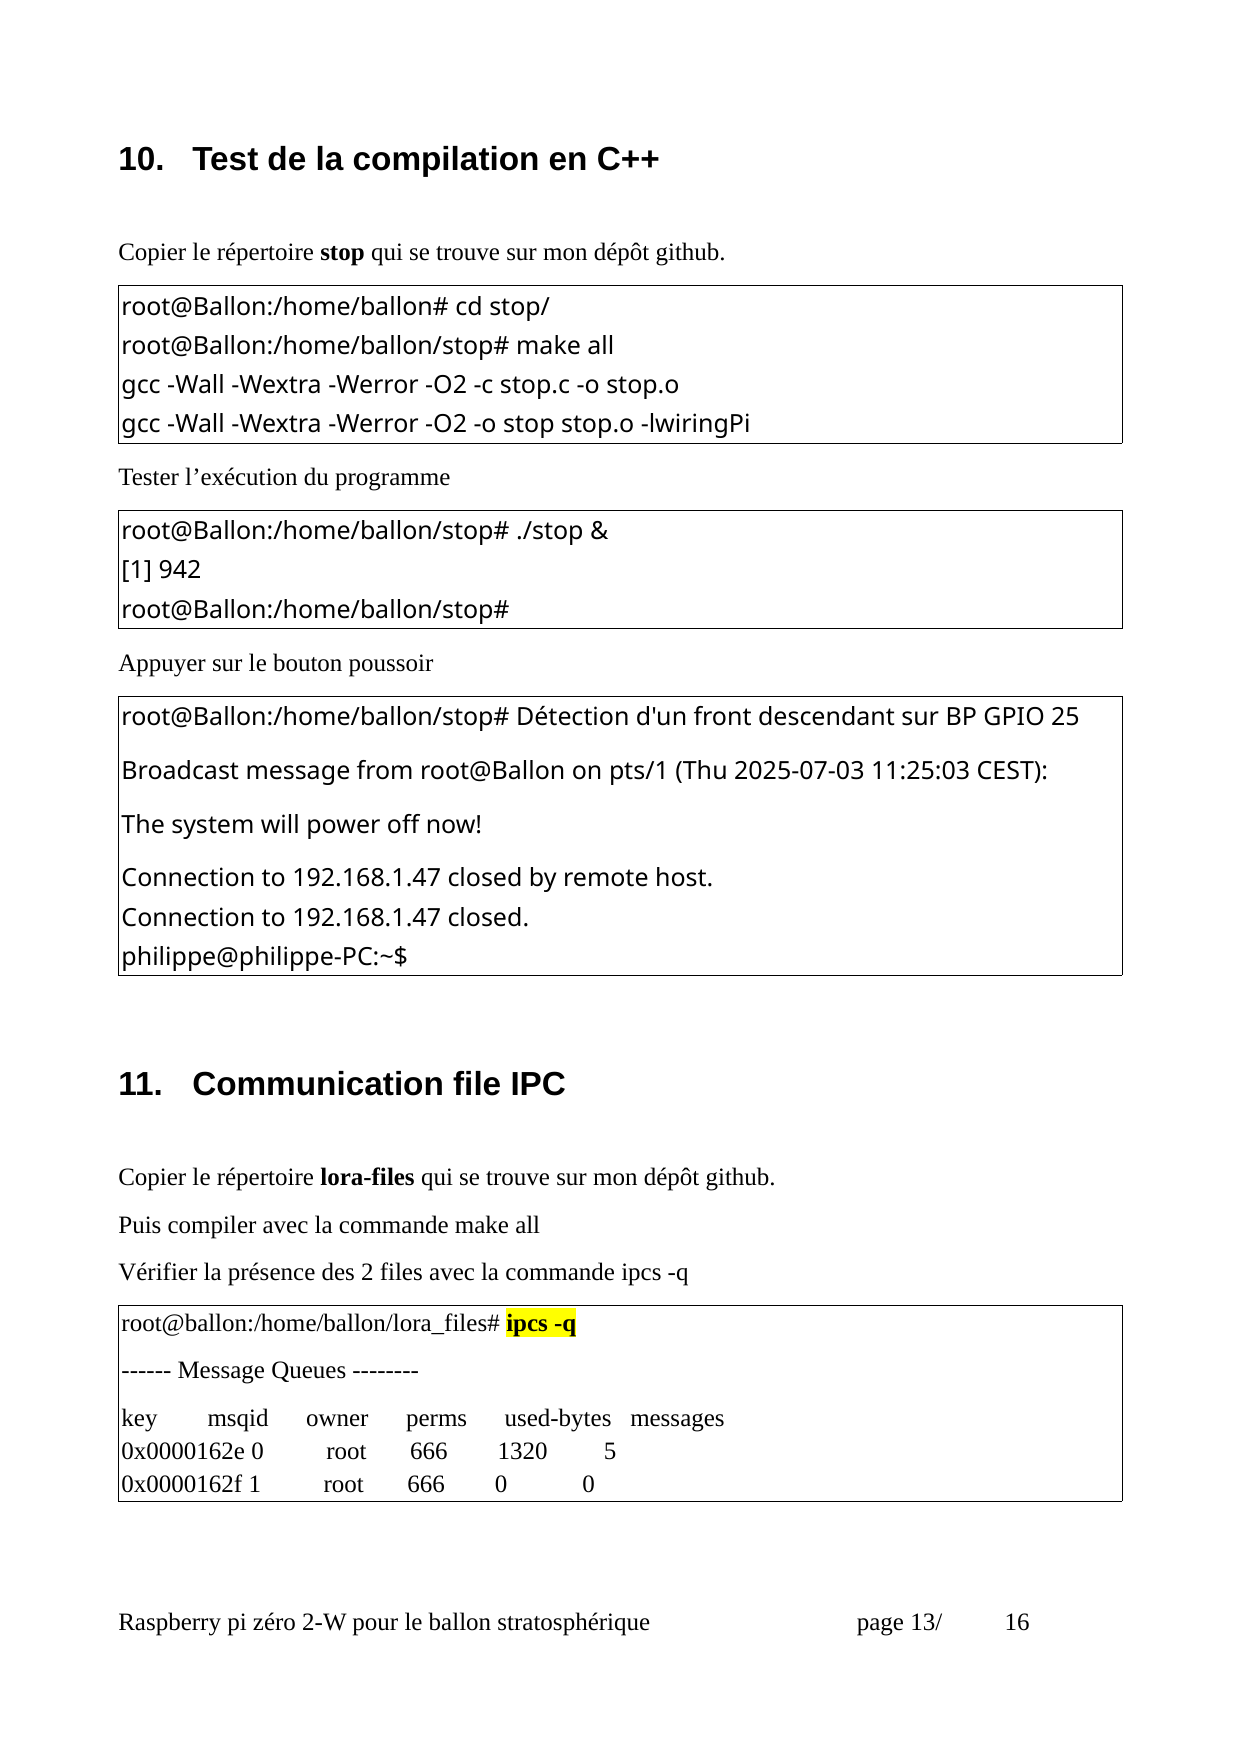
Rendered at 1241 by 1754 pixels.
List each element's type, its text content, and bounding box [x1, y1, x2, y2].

text Tester l’exécution du programme [118, 462, 1122, 491]
text Broadcast message from root@Ballon on pts/1 (Thu 2025-07-03 11:25:03 CEST): [119, 749, 1122, 787]
text key msqid owner perms used-bytes messages 0x0000162e 0 root 666 1320 5 0x0000162f 1 root 666 0 0 [119, 1400, 1122, 1501]
text root@Ballon:/home/ballon/stop# ./stop & [1] 942 root@Ballon:/home/ballon/stop# [119, 511, 1122, 628]
text The system will power off now! [119, 803, 1122, 840]
text Copier le répertoire lora-files qui se trouve sur mon dépôt github. [118, 1162, 1122, 1191]
text Copier le répertoire stop qui se trouve sur mon dépôt github. [118, 237, 1122, 266]
text root@ballon:/home/ballon/lora_files# ipcs -q [119, 1306, 1122, 1337]
text Vérifier la présence des 2 files avec la commande ipcs -q [118, 1257, 1122, 1286]
text Puis compiler avec la commande make all [118, 1210, 1122, 1238]
text root@Ballon:/home/ballon/stop# Détection d'un front descendant sur BP GPIO 25 [119, 697, 1122, 733]
text ------ Message Queues -------- [119, 1352, 1122, 1384]
text Connection to 192.168.1.47 closed by remote host. Connection to 192.168.1.47 closed. philippe@philippe-PC:~$ [119, 857, 1122, 975]
subtitle Communication file IPC [118, 1063, 1122, 1102]
text root@Ballon:/home/ballon# cd stop/ root@Ballon:/home/ballon/stop# make all gcc -Wall -Wextra -Werror -O2 -c stop.c -o stop.o gcc -Wall -Wextra -Werror -O2 -o stop stop.o -lwiringPi [119, 286, 1122, 443]
text Appuyer sur le bouton poussoir [118, 648, 1122, 677]
subtitle Test de la compilation en C++ [118, 139, 1122, 177]
